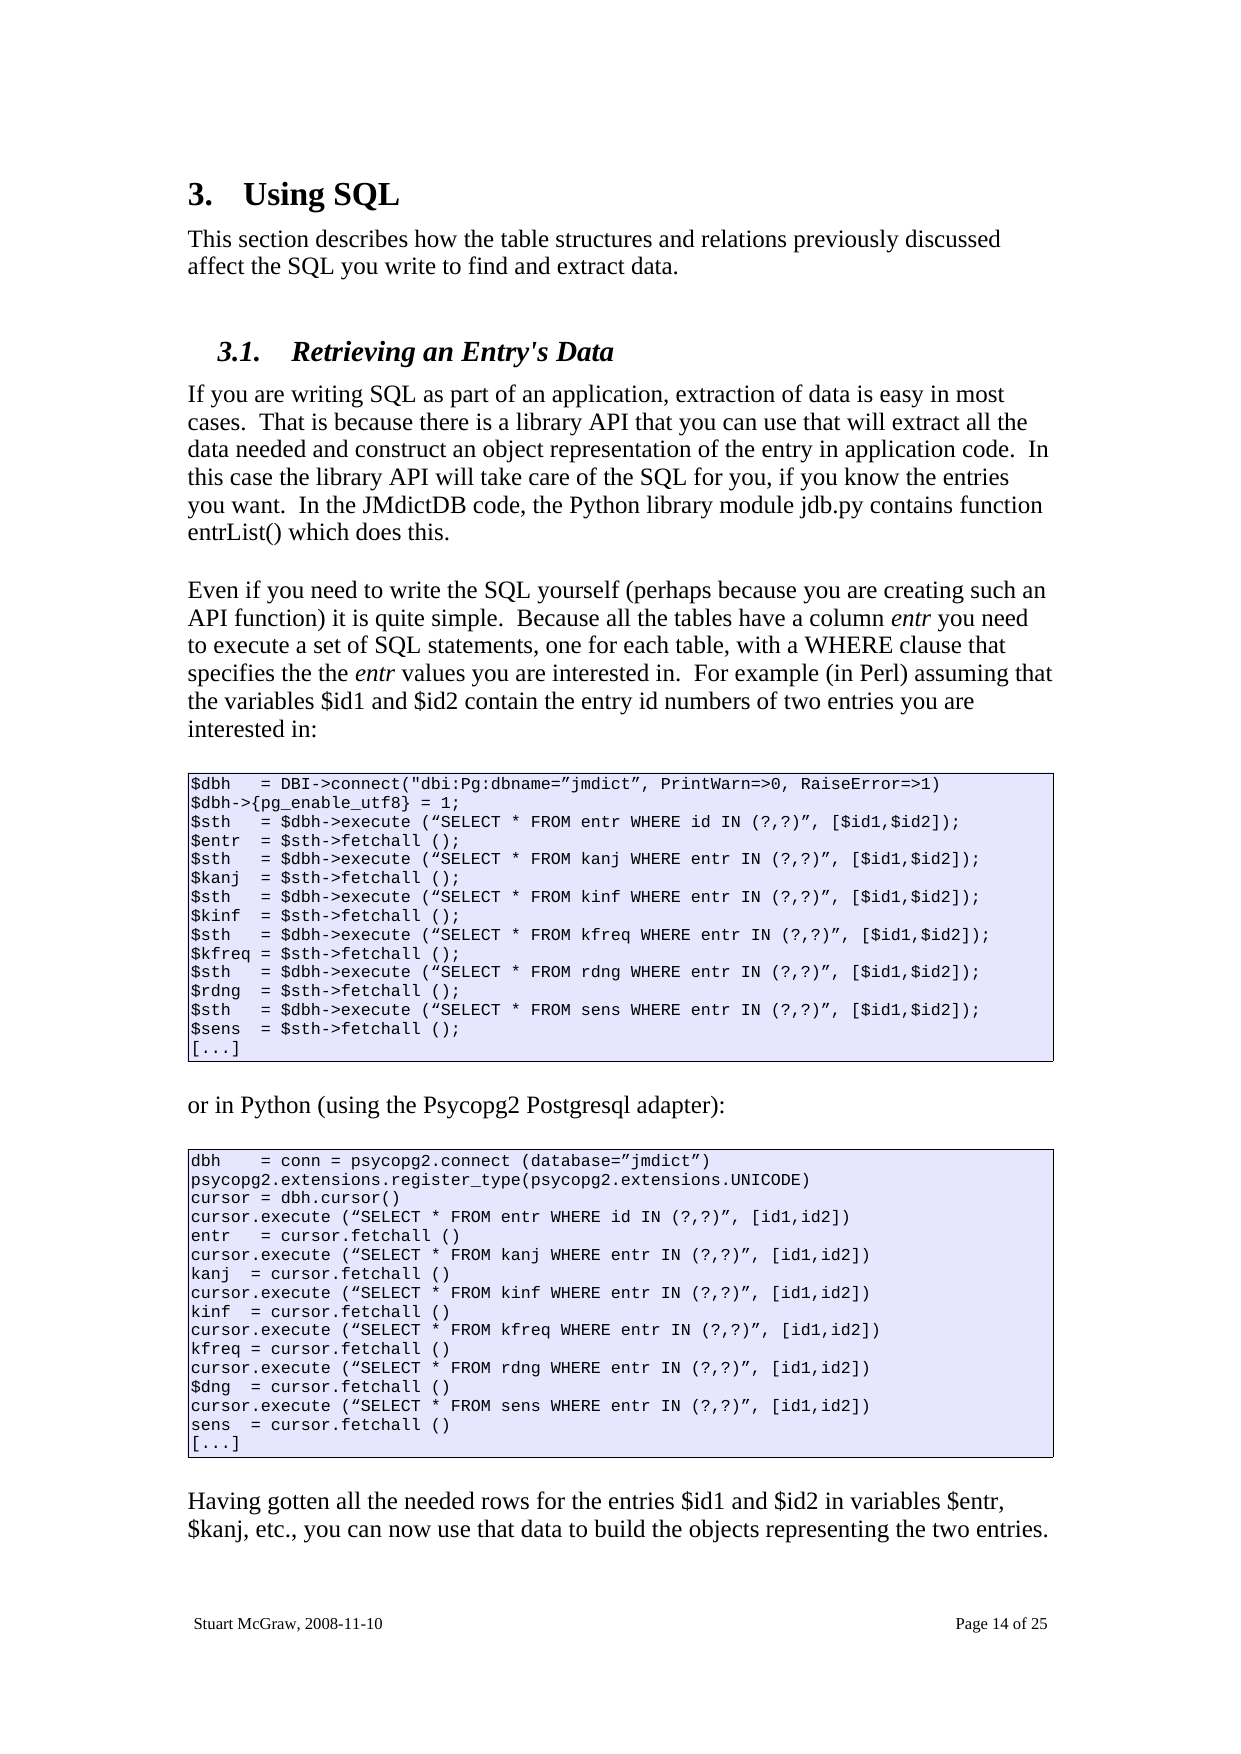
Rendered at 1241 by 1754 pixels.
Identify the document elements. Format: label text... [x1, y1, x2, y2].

text $dbh = DBI->connect("dbi:Pg:dbname=”jmdict”, PrintWarn=>0, RaiseError=>1) $dbh->{pg_enable_utf8} = 1; $sth = $dbh->execute (“SELECT * FROM entr WHERE id IN (?,?)”, [$id1,$id2]); $entr = $sth->fetchall (); $sth = $dbh->execute (“SELECT * FROM kanj WHERE entr IN (?,?)”, [$id1,$id2]); $kanj = $sth->fetchall (); $sth = $dbh->execute (“SELECT * FROM kinf WHERE entr IN (?,?)”, [$id1,$id2]); $kinf = $sth->fetchall (); $sth = $dbh->execute (“SELECT * FROM kfreq WHERE entr IN (?,?)”, [$id1,$id2]); $kfreq = $sth->fetchall (); $sth = $dbh->execute (“SELECT * FROM rdng WHERE entr IN (?,?)”, [$id1,$id2]); $rdng = $sth->fetchall (); $sth = $dbh->execute (“SELECT * FROM sens WHERE entr IN (?,?)”, [$id1,$id2]); $sens = $sth->fetchall (); [...] [189, 774, 1053, 1061]
text If you are writing SQL as part of an application, extraction of data is easy in most cases. That is because there is a library API that you can use that will extract all the data needed and construct an object representation of the entry in application code. In this case the library API will take care of the SQL for you, if you know the entries you want. In the JMdictDB code, the Python library module jdb.py contains function entrList() which does this. [187, 380, 1053, 546]
text Even if you need to write the SQL yourself (perhaps because you are creating such an API function) it is quite simple. Because all the tables have a column entr you need to execute a set of SQL statements, one for each table, with a WHERE clause that specifies the the entr values you are interested in. For example (in Perl) assuming that the variables $id1 and $id2 contain the entry id numbers of two entries you are interested in: [187, 576, 1053, 742]
subtitle Using SQL [187, 176, 1053, 213]
subtitle Retrieving an Entry's Data [187, 336, 1053, 368]
text This section describes how the table structures and relations previously discussed affect the SQL you write to find and extract data. [187, 225, 1053, 280]
text or in Python (using the Psycopg2 Postgresql adapter): [187, 1091, 1053, 1119]
text dbh = conn = psycopg2.connect (database=”jmdict”) psycopg2.extensions.register_type(psycopg2.extensions.UNICODE) cursor = dbh.cursor() cursor.execute (“SELECT * FROM entr WHERE id IN (?,?)”, [id1,id2]) entr = cursor.fetchall () cursor.execute (“SELECT * FROM kanj WHERE entr IN (?,?)”, [id1,id2]) kanj = cursor.fetchall () cursor.execute (“SELECT * FROM kinf WHERE entr IN (?,?)”, [id1,id2]) kinf = cursor.fetchall () cursor.execute (“SELECT * FROM kfreq WHERE entr IN (?,?)”, [id1,id2]) kfreq = cursor.fetchall () cursor.execute (“SELECT * FROM rdng WHERE entr IN (?,?)”, [id1,id2]) $dng = cursor.fetchall () cursor.execute (“SELECT * FROM sens WHERE entr IN (?,?)”, [id1,id2]) sens = cursor.fetchall () [...] [189, 1150, 1053, 1457]
text Having gotten all the needed rows for the entries $id1 and $id2 in variables $entr, $kanj, etc., you can now use that data to build the objects representing the two entries. [187, 1487, 1053, 1542]
